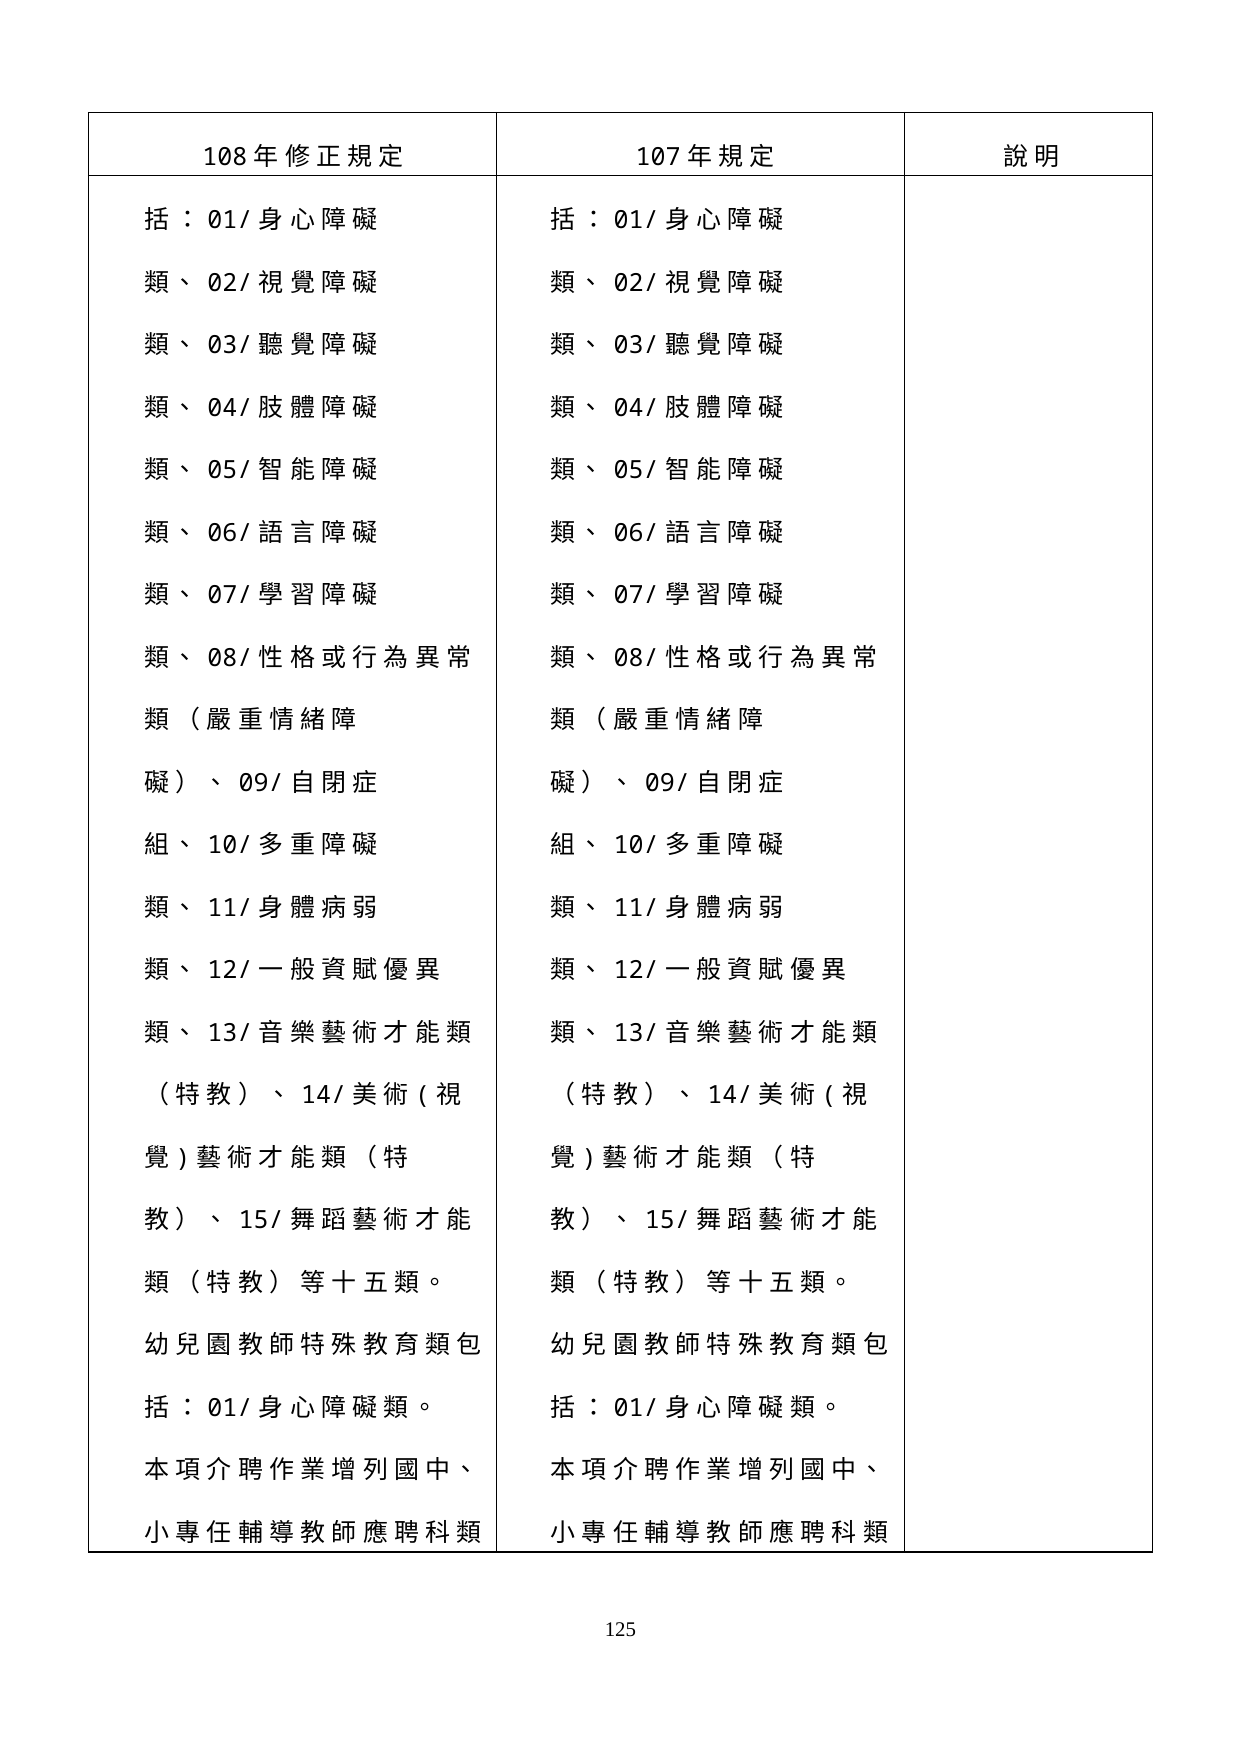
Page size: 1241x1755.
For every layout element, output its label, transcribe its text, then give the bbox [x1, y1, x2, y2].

table_cell 括：01/身心障礙類、02/視覺障礙類、03/聽覺障礙類、04/肢體障礙類、05/智能障礙類、06/語言障礙類、07/學習障礙類、08/性格或行為異常類（嚴重情緒障礙）、09/自閉症組、10/多重障礙類、11/身體病弱類、12/一般資賦優異類、13/音樂藝術才能類（特教）、14/美術(視覺)藝術才能類（特教）、15/舞蹈藝術才能類（特教）等十五類。 幼兒園教師特殊教育類包括：01/身心障礙類。 本項介聘作業增列國中、小專任輔導教師應聘科類 [89, 176, 496, 1551]
table_header 107年規定 [497, 113, 904, 175]
table_header 說明 [905, 113, 1152, 175]
table_cell 括：01/身心障礙類、02/視覺障礙類、03/聽覺障礙類、04/肢體障礙類、05/智能障礙類、06/語言障礙類、07/學習障礙類、08/性格或行為異常類（嚴重情緒障礙）、09/自閉症組、10/多重障礙類、11/身體病弱類、12/一般資賦優異類、13/音樂藝術才能類（特教）、14/美術(視覺)藝術才能類（特教）、15/舞蹈藝術才能類（特教）等十五類。 幼兒園教師特殊教育類包括：01/身心障礙類。 本項介聘作業增列國中、小專任輔導教師應聘科類 [497, 176, 904, 1551]
table_cell [905, 176, 1152, 1551]
table_header 108年修正規定 [89, 113, 496, 175]
